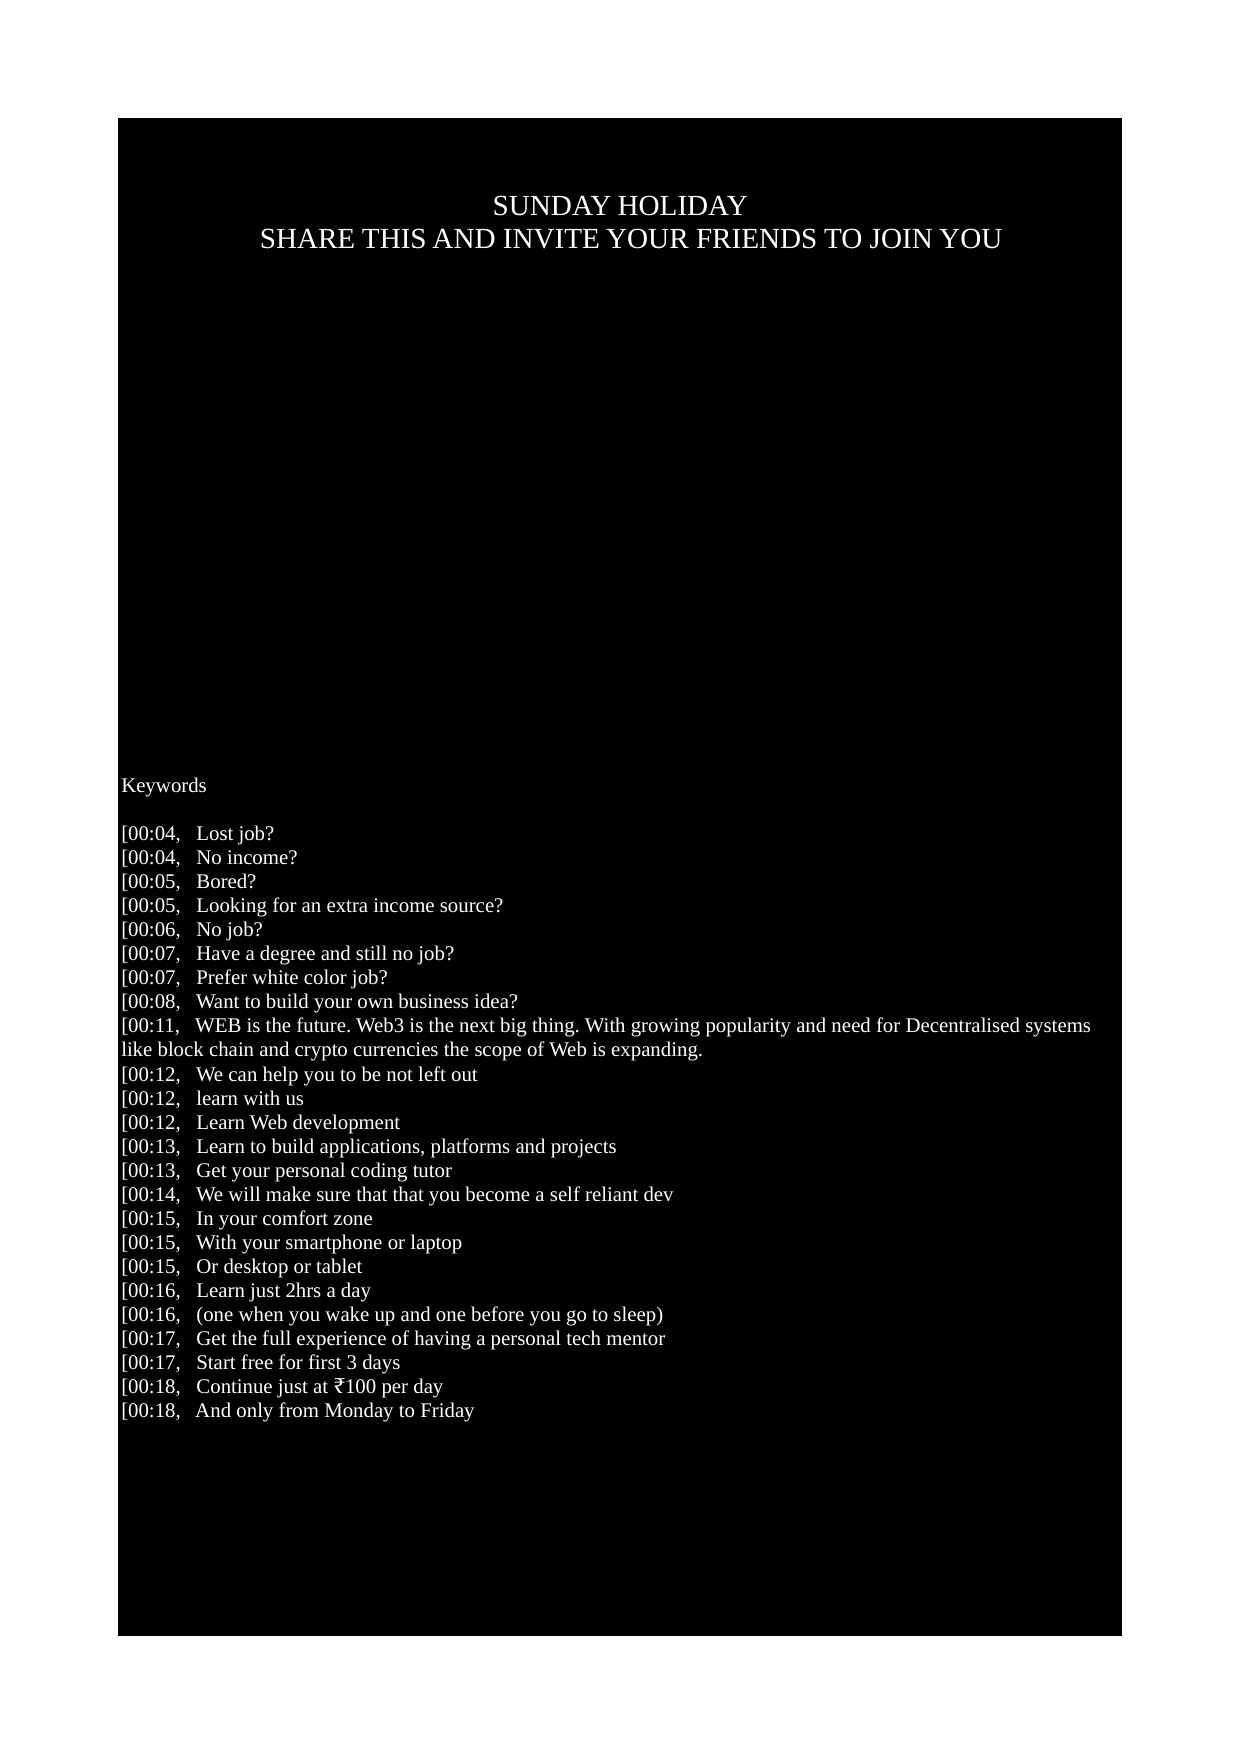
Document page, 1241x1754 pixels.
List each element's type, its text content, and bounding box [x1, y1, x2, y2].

text [00:15, In your comfort zone [121, 1206, 1119, 1230]
text [00:13, Learn to build applications, platforms and projects [121, 1134, 1119, 1158]
text [00:15, Or desktop or tablet [121, 1254, 1119, 1278]
text [00:18, Continue just at ₹100 per day [121, 1374, 1119, 1398]
text [00:05, Looking for an extra income source? [121, 893, 1119, 917]
text [00:15, With your smartphone or laptop [121, 1230, 1119, 1254]
text [00:08, Want to build your own business idea? [121, 989, 1119, 1013]
text [00:12, learn with us [121, 1086, 1119, 1109]
text [00:04, Lost job? [121, 821, 1119, 845]
text [00:12, We can help you to be not left out [121, 1061, 1119, 1086]
text [00:11, WEB is the future. Web3 is the next big thing. With growing popularity and need for Decentralised systems like block chain and crypto currencies the scope of Web is expanding. [121, 1013, 1119, 1061]
text [00:18, And only from Monday to Friday [121, 1398, 1119, 1422]
text [00:04, No income? [121, 845, 1119, 869]
text [00:17, Get the full experience of having a personal tech mentor [121, 1326, 1119, 1350]
text [00:17, Start free for first 3 days [121, 1350, 1119, 1374]
text [00:05, Bored? [121, 869, 1119, 893]
text [00:14, We will make sure that that you become a self reliant dev [121, 1182, 1119, 1206]
text [00:12, Learn Web development [121, 1109, 1119, 1134]
text [00:07, Prefer white color job? [121, 965, 1119, 989]
text Keywords [121, 773, 1119, 797]
text [00:07, Have a degree and still no job? [121, 941, 1119, 965]
text SHARE THIS AND INVITE YOUR FRIENDS TO JOIN YOU [121, 222, 1119, 255]
text [00:16, Learn just 2hrs a day [121, 1278, 1119, 1302]
text [00:13, Get your personal coding tutor [121, 1158, 1119, 1182]
text [00:06, No job? [121, 917, 1119, 941]
text [00:16, (one when you wake up and one before you go to sleep) [121, 1302, 1119, 1326]
text SUNDAY HOLIDAY [121, 188, 1119, 222]
